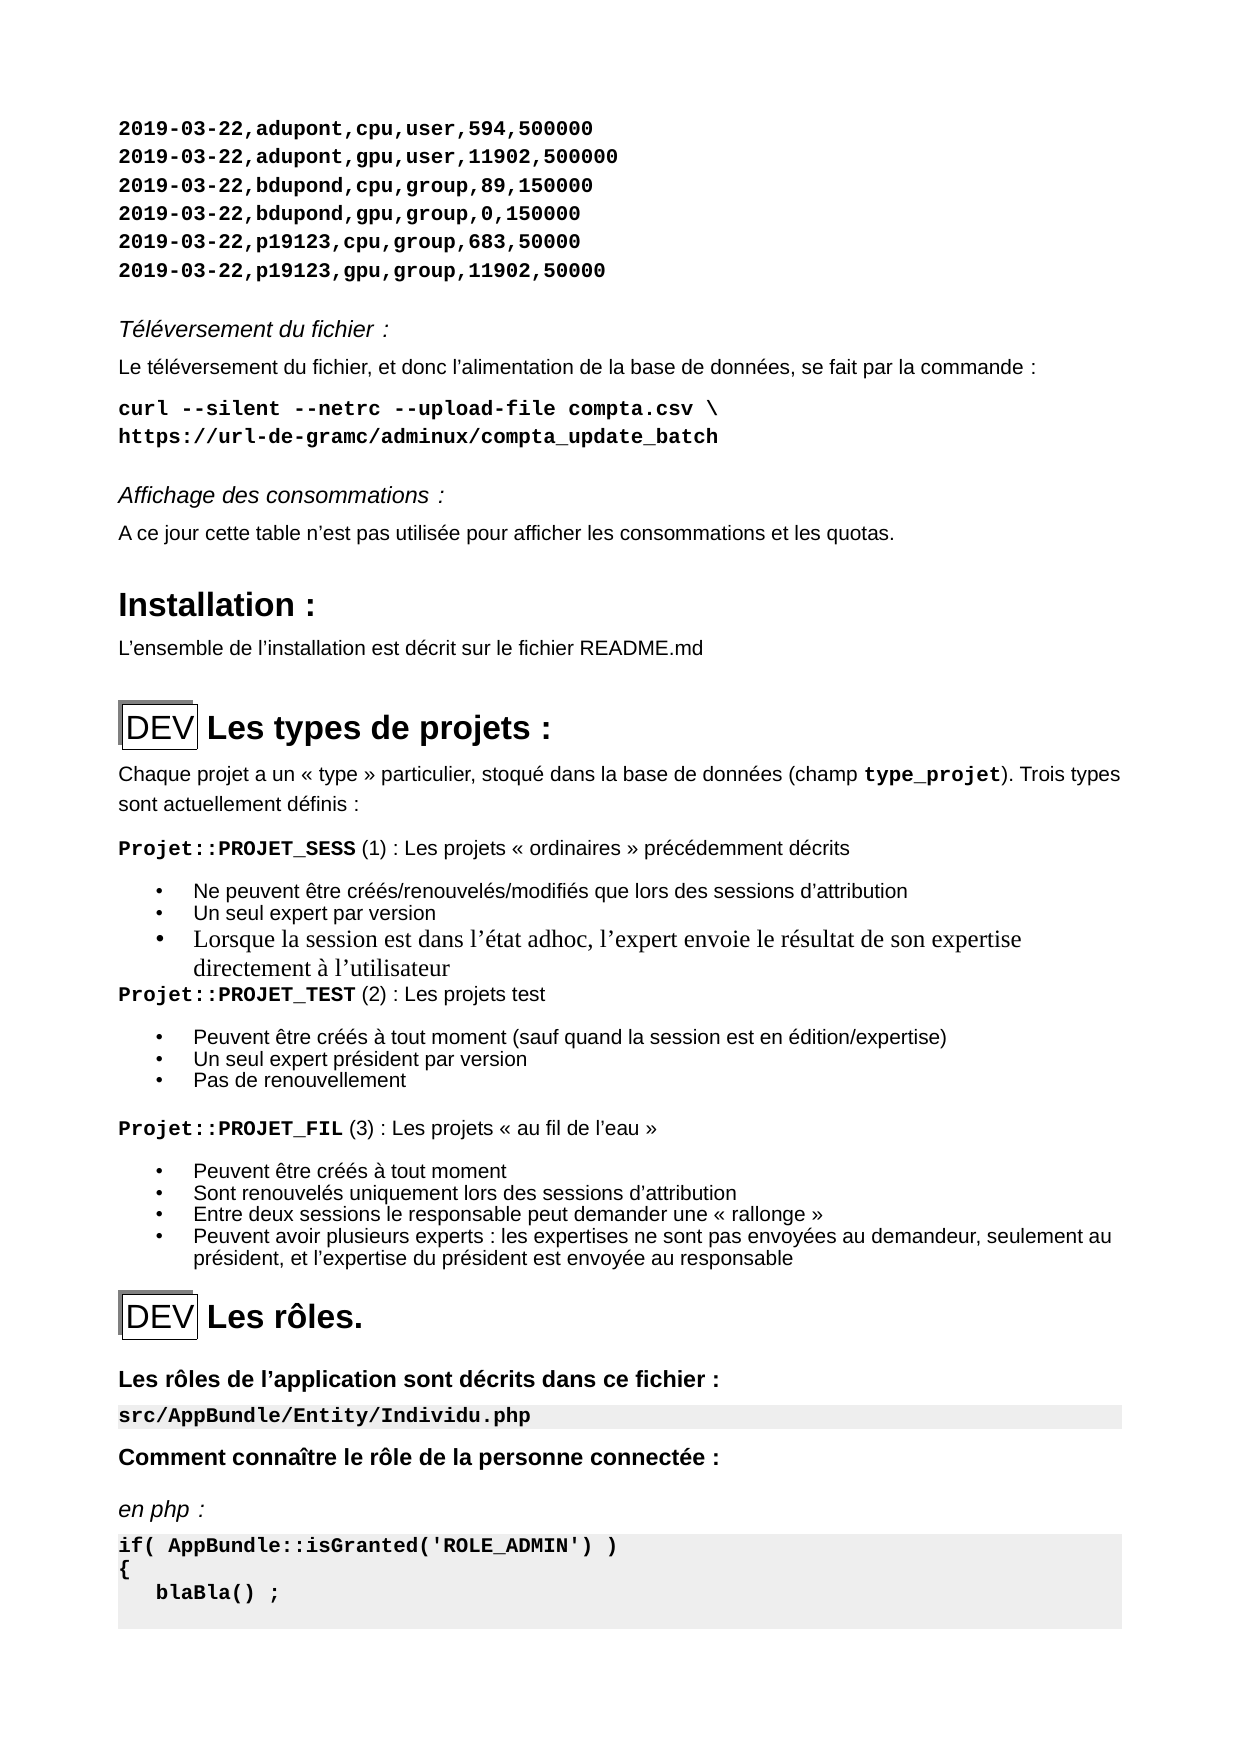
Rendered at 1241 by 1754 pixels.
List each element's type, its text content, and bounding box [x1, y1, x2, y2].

list Lorsque la session est dans l’état adhoc, l’expert envoie le résultat de son expertise directement à l’utilisateur [156, 924, 1122, 982]
text Projet::PROJET_FIL (3) : Les projets « au fil de l’eau » [118, 1116, 1122, 1142]
subtitle Les rôles. [193, 1290, 1122, 1339]
list Pas de renouvellement [156, 1070, 1122, 1092]
text if( AppBundle::isGranted('ROLE_ADMIN') ) { blaBla() ; [118, 1534, 1122, 1629]
list Peuvent être créés à tout moment (sauf quand la session est en édition/expertise) [156, 1027, 1122, 1049]
text 2019-03-22,adupont,cpu,user,594,500000 2019-03-22,adupont,gpu,user,11902,500000 2019-03-22,bdupond,cpu,group,89,150000 2019-03-22,bdupond,gpu,group,0,150000 2019-03-22,p19123,cpu,group,683,50000 2019-03-22,p19123,gpu,group,11902,50000 [118, 118, 1122, 283]
list Un seul expert président par version [156, 1049, 1122, 1070]
list Entre deux sessions le responsable peut demander une « rallonge » [156, 1204, 1122, 1226]
text curl --silent --netrc --upload-file compta.csv \ https://url-de-gramc/adminux/compta_update_batch [118, 398, 1122, 450]
list Peuvent avoir plusieurs experts : les expertises ne sont pas envoyées au demandeur, seulement au président, et l’expertise du président est envoyée au responsable [156, 1226, 1122, 1269]
text A ce jour cette table n’est pas utilisée pour afficher les consommations et les quotas. [118, 521, 1122, 545]
subtitle DEV [123, 1295, 197, 1339]
text Chaque projet a un « type » particulier, stoqué dans la base de données (champ type_projet). Trois types sont actuellement définis : [118, 762, 1122, 816]
text Projet::PROJET_TEST (2) : Les projets test [118, 982, 1122, 1008]
list Ne peuvent être créés/renouvelés/modifiés que lors des sessions d’attribution [156, 881, 1122, 903]
subtitle DEV [123, 705, 197, 749]
list Peuvent être créés à tout moment [156, 1161, 1122, 1183]
text Le téléversement du fichier, et donc l’alimentation de la base de données, se fait par la commande : [118, 354, 1122, 378]
subtitle Les rôles de l’application sont décrits dans ce fichier : [118, 1366, 1122, 1393]
list Un seul expert par version [156, 903, 1122, 924]
text src/AppBundle/Entity/Individu.php [118, 1405, 1122, 1429]
subtitle Téléversement du fichier : [118, 315, 1122, 342]
subtitle Installation : [118, 585, 1122, 624]
list Sont renouvelés uniquement lors des sessions d’attribution [156, 1183, 1122, 1204]
subtitle en php : [118, 1495, 1122, 1522]
text L’ensemble de l’installation est décrit sur le fichier README.md [118, 636, 1122, 660]
text Projet::PROJET_SESS (1) : Les projets « ordinaires » précédemment décrits [118, 836, 1122, 861]
subtitle Comment connaître le rôle de la personne connectée : [118, 1443, 1122, 1470]
subtitle Affichage des consommations : [118, 482, 1122, 508]
subtitle Les types de projets : [193, 700, 1122, 749]
